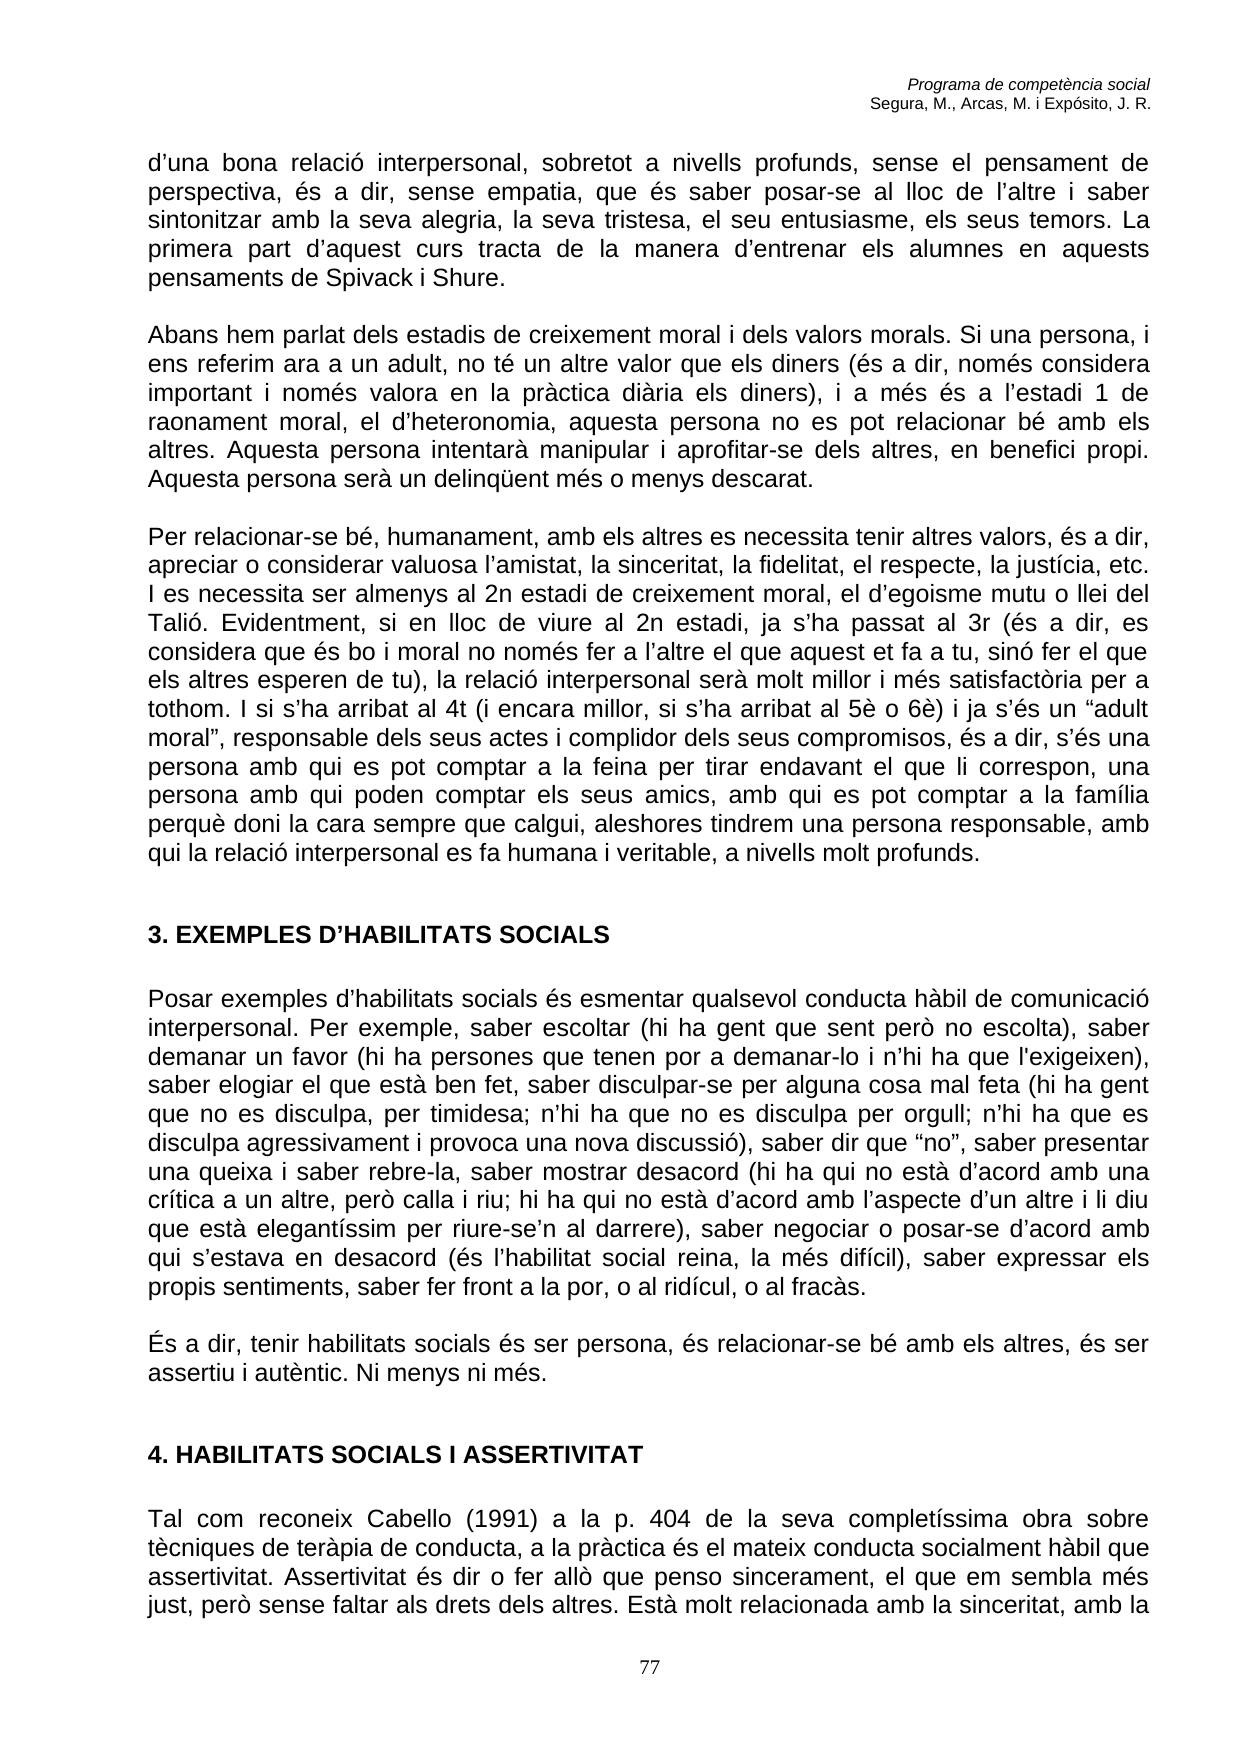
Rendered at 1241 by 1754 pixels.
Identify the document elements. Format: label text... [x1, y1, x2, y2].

text Abans hem parlat dels estadis de creixement moral i dels valors morals. Si una persona, i ens referim ara a un adult, no té un altre valor que els diners (és a dir, només considera important i només valora en la pràctica diària els diners), i a més és a l’estadi 1 de raonament moral, el d’heteronomia, aquesta persona no es pot relacionar bé amb els altres. Aquesta persona intentarà manipular i aprofitar-se dels altres, en benefici propi. Aquesta persona serà un delinqüent més o menys descarat. [148, 320, 1151, 493]
text Per relacionar-se bé, humanament, amb els altres es necessita tenir altres valors, és a dir, apreciar o considerar valuosa l’amistat, la sinceritat, la fidelitat, el respecte, la justícia, etc. I es necessita ser almenys al 2n estadi de creixement moral, el d’egoisme mutu o llei del Talió. Evidentment, si en lloc de viure al 2n estadi, ja s’ha passat al 3r (és a dir, es considera que és bo i moral no només fer a l’altre el que aquest et fa a tu, sinó fer el que els altres esperen de tu), la relació interpersonal serà molt millor i més satisfactòria per a tothom. I si s’ha arribat al 4t (i encara millor, si s’ha arribat al 5è o 6è) i ja s’és un “adult moral”, responsable dels seus actes i complidor dels seus compromisos, és a dir, s’és una persona amb qui es pot comptar a la feina per tirar endavant el que li correspon, una persona amb qui poden comptar els seus amics, amb qui es pot comptar a la família perquè doni la cara sempre que calgui, aleshores tindrem una persona responsable, amb qui la relació interpersonal es fa humana i veritable, a nivells molt profunds. [148, 521, 1151, 866]
text Tal com reconeix Cabello (1991) a la p. 404 de la seva completíssima obra sobre tècniques de teràpia de conducta, a la pràctica és el mateix conducta socialment hàbil que assertivitat. Assertivitat és dir o fer allò que penso sincerament, el que em sembla més just, però sense faltar als drets dels altres. Està molt relacionada amb la sinceritat, amb la [148, 1504, 1151, 1619]
text Posar exemples d’habilitats socials és esmentar qualsevol conducta hàbil de comunicació interpersonal. Per exemple, saber escoltar (hi ha gent que sent però no escolta), saber demanar un favor (hi ha persones que tenen por a demanar-lo i n’hi ha que l'exigeixen), saber elogiar el que està ben fet, saber disculpar-se per alguna cosa mal feta (hi ha gent que no es disculpa, per timidesa; n’hi ha que no es disculpa per orgull; n’hi ha que es disculpa agressivament i provoca una nova discussió), saber dir que “no”, saber presentar una queixa i saber rebre-la, saber mostrar desacord (hi ha qui no està d’acord amb una crítica a un altre, però calla i riu; hi ha qui no està d’acord amb l’aspecte d’un altre i li diu que està elegantíssim per riure-se’n al darrere), saber negociar o posar-se d’acord amb qui s’estava en desacord (és l’habilitat social reina, la més difícil), saber expressar els propis sentiments, saber fer front a la por, o al ridícul, o al fracàs. [148, 984, 1151, 1300]
text És a dir, tenir habilitats socials és ser persona, és relacionar-se bé amb els altres, és ser assertiu i autèntic. Ni menys ni més. [148, 1329, 1151, 1386]
subtitle 3. EXEMPLES D’HABILITATS SOCIALS [148, 920, 1151, 949]
text d’una bona relació interpersonal, sobretot a nivells profunds, sense el pensament de perspectiva, és a dir, sense empatia, que és saber posar-se al lloc de l’altre i saber sintonitzar amb la seva alegria, la seva tristesa, el seu entusiasme, els seus temors. La primera part d’aquest curs tracta de la manera d’entrenar els alumnes en aquests pensaments de Spivack i Shure. [148, 148, 1151, 291]
subtitle 4. HABILITATS SOCIALS I ASSERTIVITAT [148, 1440, 1151, 1469]
